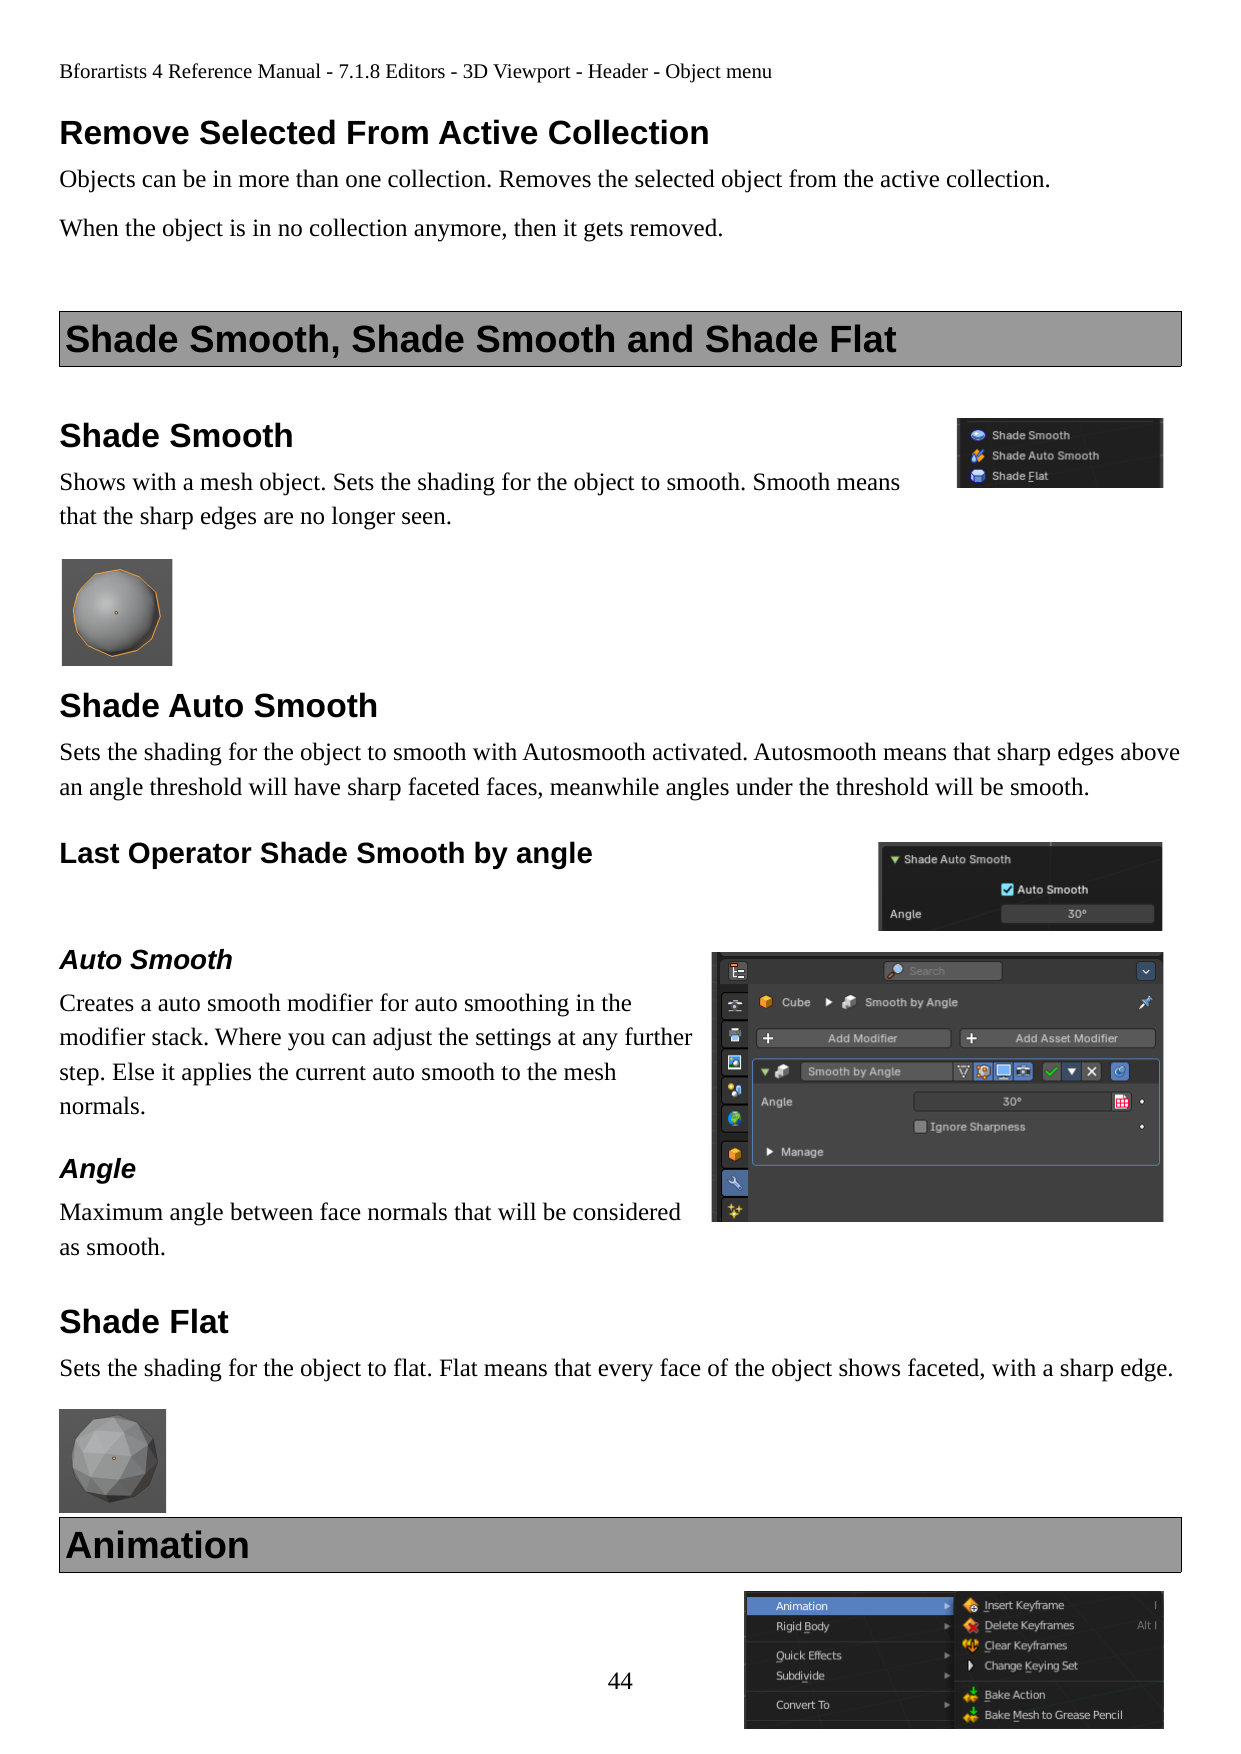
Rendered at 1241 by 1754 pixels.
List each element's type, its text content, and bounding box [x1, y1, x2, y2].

text Shows with a mesh object. Sets the shading for the object to smooth. Smooth means that the sharp edges are no longer seen. [59, 467, 1181, 530]
text Objects can be in more than one collection. Removes the selected object from the active collection. [59, 164, 1181, 192]
picture [878, 842, 1163, 931]
subtitle [1164, 1153, 1181, 1185]
subtitle Shade Auto Smooth [59, 686, 1181, 725]
picture [61, 559, 173, 666]
subtitle Auto Smooth [59, 943, 1181, 975]
picture [956, 418, 1164, 488]
text Sets the shading for the object to flat. Flat means that every face of the object shows faceted, with a sharp edge. [59, 1353, 1181, 1381]
text Sets the shading for the object to smooth with Autosmooth activated. Autosmooth means that sharp edges above an angle threshold will have sharp faceted faces, meanwhile angles under the threshold will be smooth. [59, 737, 1181, 801]
subtitle Remove Selected From Active Collection [59, 113, 1181, 151]
table_header Shade Smooth, Shade Smooth and Shade Flat [60, 312, 1181, 366]
picture [59, 1409, 167, 1513]
table_header Animation [60, 1518, 1181, 1572]
picture [711, 952, 1164, 1222]
text When the object is in no collection anymore, then it gets removed. [59, 213, 1181, 242]
subtitle Shade Smooth [59, 416, 1181, 454]
text Maximum angle between face normals that will be considered as smooth. [59, 1197, 1181, 1260]
subtitle Last Operator Shade Smooth by angle [59, 836, 1181, 869]
subtitle Angle [59, 1153, 711, 1185]
text Creates a auto smooth modifier for auto smoothing in the modifier stack. Where you can adjust the settings at any further step. Else it applies the current auto smooth to the mesh normals. [59, 988, 711, 1120]
subtitle Shade Flat [59, 1302, 1181, 1340]
picture [744, 1591, 1164, 1729]
